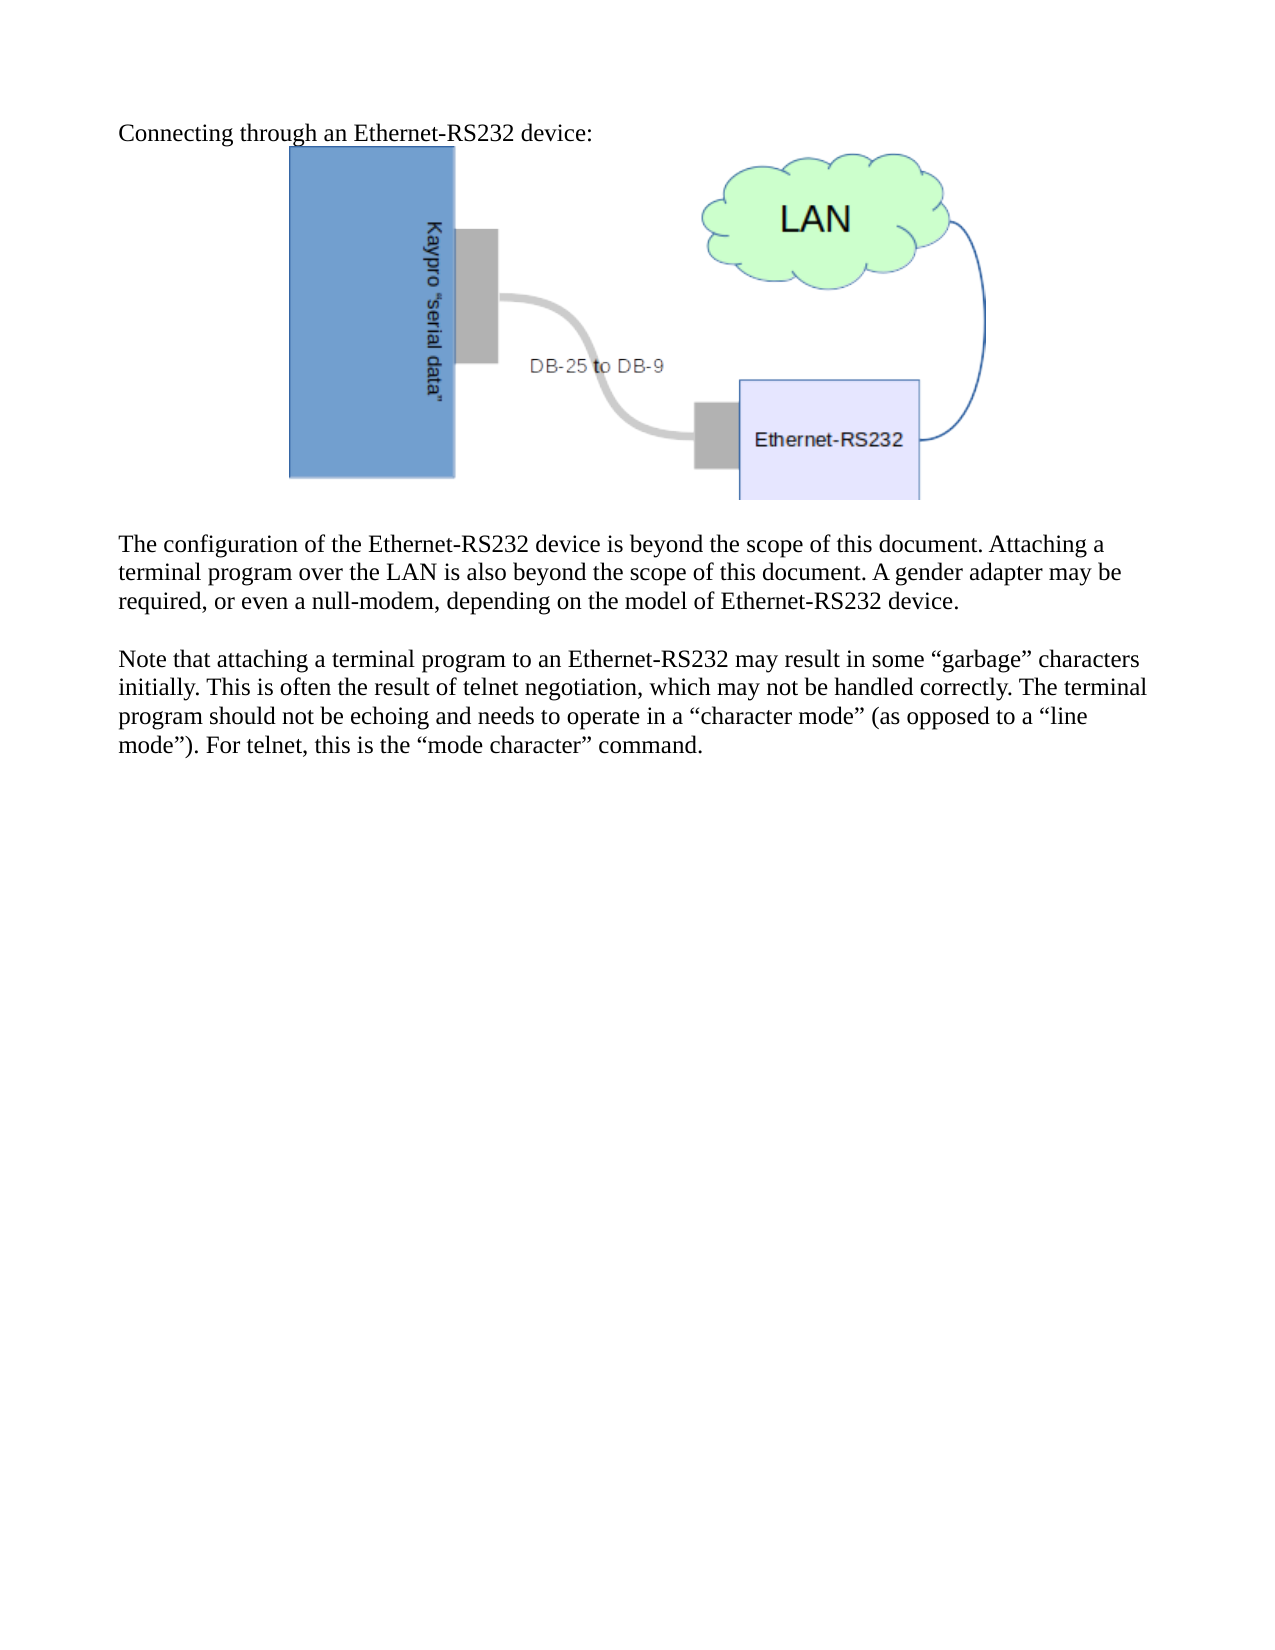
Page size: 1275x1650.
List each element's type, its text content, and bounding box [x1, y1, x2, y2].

text Note that attaching a terminal program to an Ethernet-RS232 may result in some “garbage” characters initially. This is often the result of telnet negotiation, which may not be handled correctly. The terminal program should not be echoing and needs to operate in a “character mode” (as opposed to a “line mode”). For telnet, this is the “mode character” command. [118, 644, 1157, 759]
picture [289, 146, 986, 500]
text The configuration of the Ethernet-RS232 device is beyond the scope of this document. Attaching a terminal program over the LAN is also beyond the scope of this document. A gender adapter may be required, or even a null-modem, depending on the model of Ethernet-RS232 device. [118, 529, 1157, 615]
text Connecting through an Ethernet-RS232 device: [118, 118, 1157, 147]
